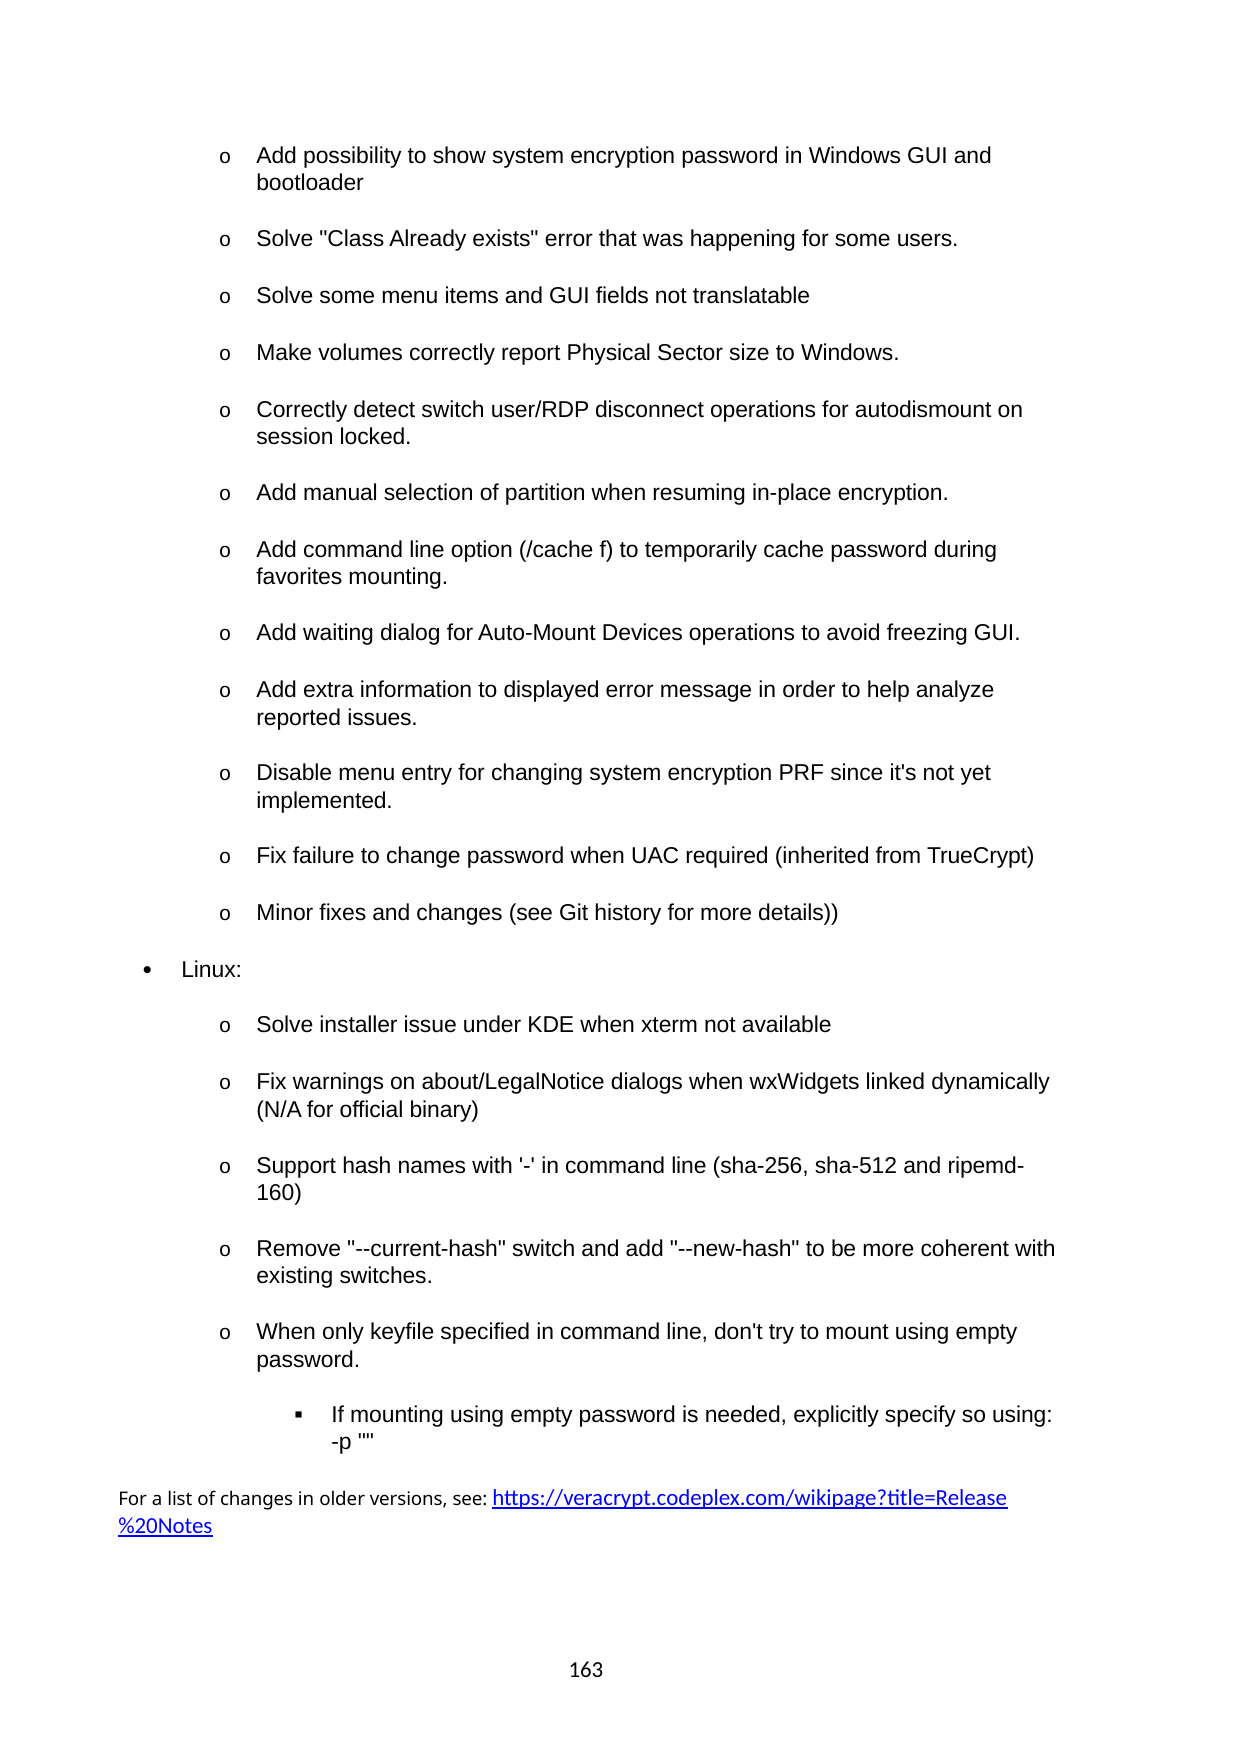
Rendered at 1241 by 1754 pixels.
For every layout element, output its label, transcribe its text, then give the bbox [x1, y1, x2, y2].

list Linux: [144, 956, 1065, 982]
list Disable menu entry for changing system encryption PRF since it's not yet implemented. [219, 759, 1065, 813]
list Minor fixes and changes (see Git history for more details)) [219, 899, 1065, 927]
list Add waiting dialog for Auto-Mount Devices operations to avoid freezing GUI. [219, 619, 1065, 647]
list Correctly detect switch user/RDP disconnect operations for autodismount on session locked. [219, 396, 1065, 449]
list Add manual selection of partition when resuming in-place encryption. [219, 479, 1065, 506]
list If mounting using empty password is needed, explicitly specify so using: -p "" [294, 1401, 1065, 1454]
list Add possibility to show system encryption password in Windows GUI and bootloader [219, 142, 1065, 196]
list Solve some menu items and GUI fields not translatable [219, 282, 1065, 309]
list When only keyfile specified in command line, don't try to mount using empty password. [219, 1318, 1065, 1372]
list Fix warnings on about/LegalNotice dialogs when wxWidgets linked dynamically (N/A for official binary) [219, 1068, 1065, 1122]
list Solve "Class Already exists" error that was happening for some users. [219, 225, 1065, 253]
list Remove "--current-hash" switch and add "--new-hash" to be more coherent with existing switches. [219, 1235, 1065, 1289]
text For a list of changes in older versions, see: https://veracrypt.codeplex.com/wikipage?title=Release%20Notes [118, 1483, 1065, 1539]
list Make volumes correctly report Physical Sector size to Windows. [219, 339, 1065, 366]
list Add extra information to displayed error message in order to help analyze reported issues. [219, 676, 1065, 730]
list Solve installer issue under KDE when xterm not available [219, 1011, 1065, 1039]
list Fix failure to change password when UAC required (inherited from TrueCrypt) [219, 842, 1065, 870]
list Add command line option (/cache f) to temporarily cache password during favorites mounting. [219, 536, 1065, 590]
list Support hash names with '-' in command line (sha-256, sha-512 and ripemd-160) [219, 1152, 1065, 1206]
